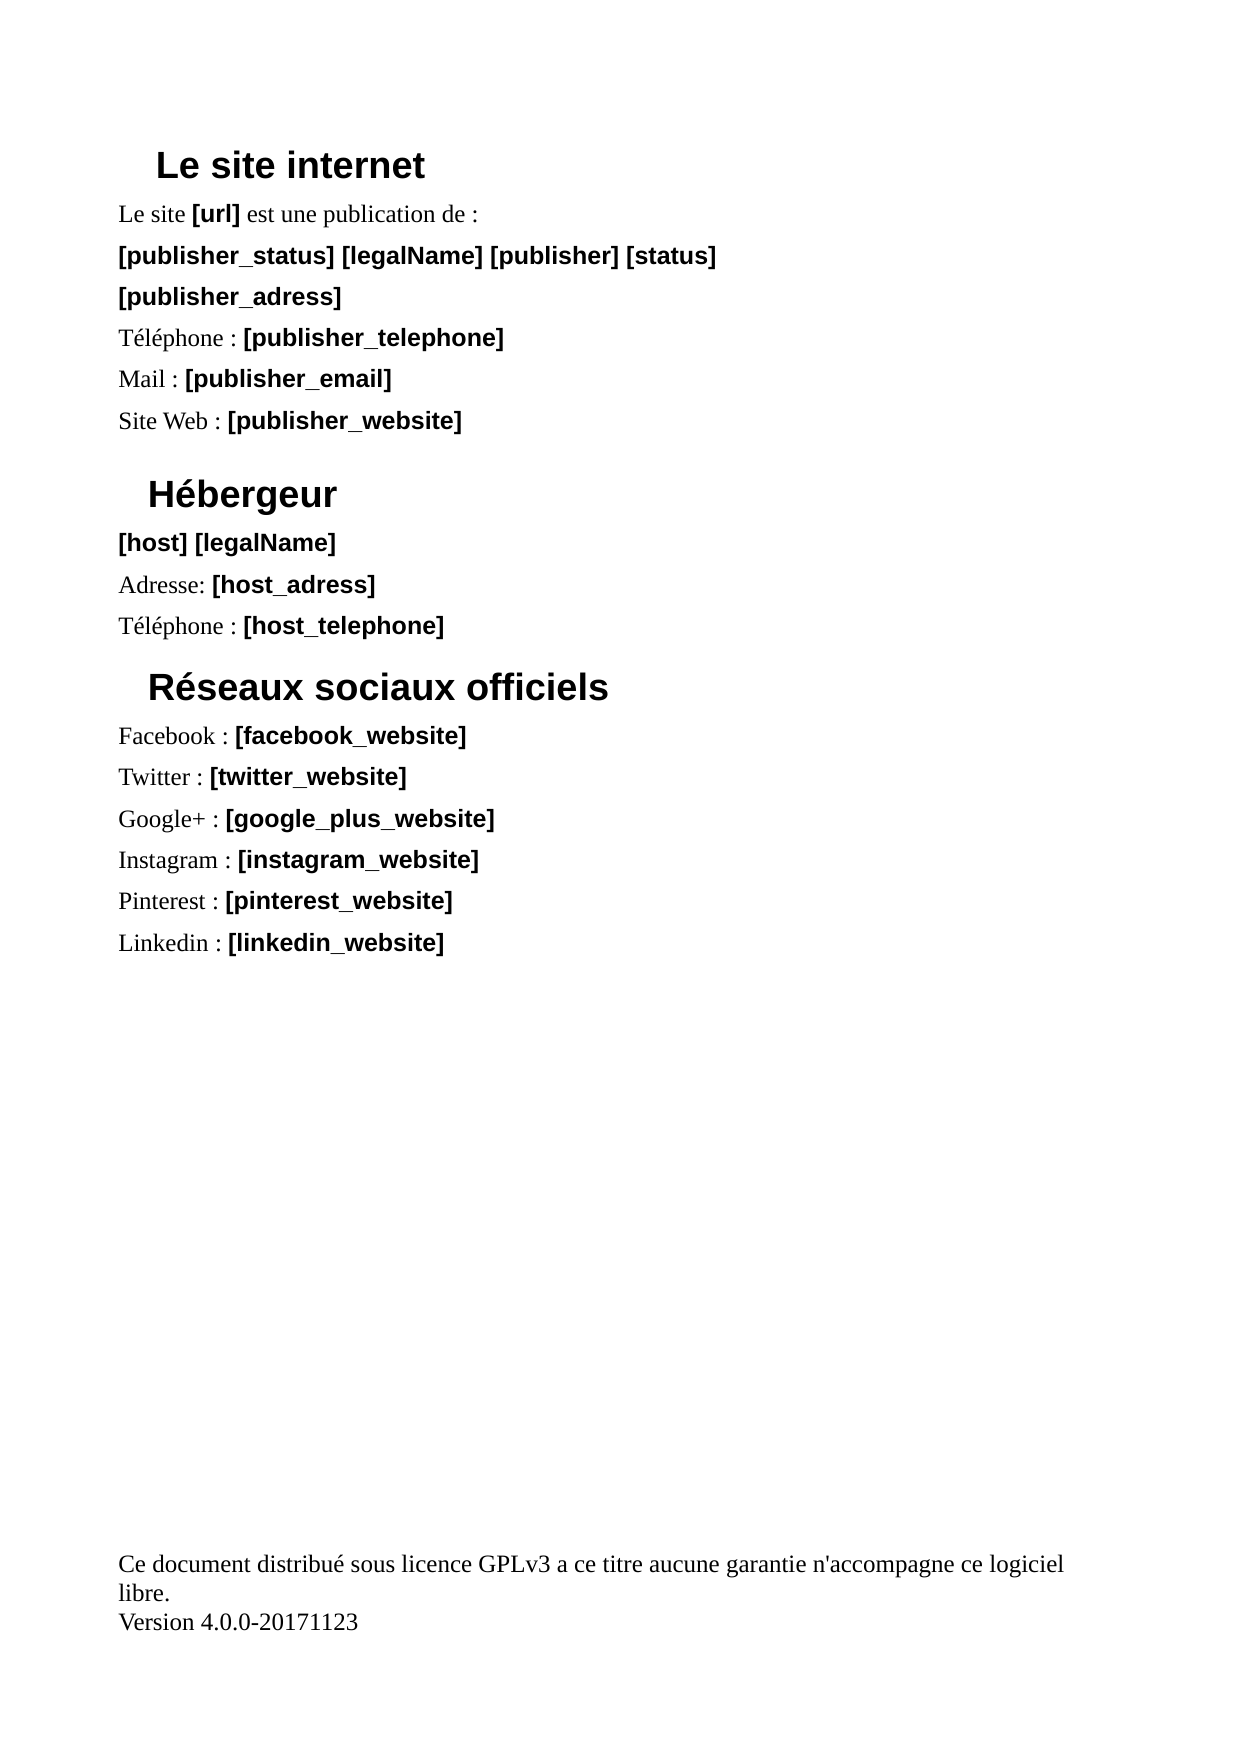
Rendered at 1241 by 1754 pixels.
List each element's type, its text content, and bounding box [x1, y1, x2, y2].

subtitle Hébergeur [118, 472, 1122, 516]
text [publisher_adress] [118, 282, 1122, 311]
text Site Web : [publisher_website] [118, 406, 1122, 435]
subtitle Réseaux sociaux officiels [118, 665, 1122, 708]
text Linkedin : [linkedin_website] [118, 928, 1122, 957]
text Pinterest : [pinterest_website] [118, 886, 1122, 915]
text [host] [legalName] [118, 528, 1122, 557]
text Téléphone : [publisher_telephone] [118, 323, 1122, 352]
text Le site [url] est une publication de : [118, 199, 1122, 228]
text Facebook : [facebook_website] [118, 721, 1122, 750]
text Adresse: [host_adress] [118, 569, 1122, 598]
text Instagram : [instagram_website] [118, 845, 1122, 874]
text Mail : [publisher_email] [118, 364, 1122, 393]
subtitle Le site internet [156, 143, 1122, 187]
text Google+ : [google_plus_website] [118, 804, 1122, 832]
text [publisher_status] [legalName] [publisher] [status] [118, 241, 1122, 269]
text Twitter : [twitter_website] [118, 762, 1122, 791]
text Téléphone : [host_telephone] [118, 611, 1122, 640]
